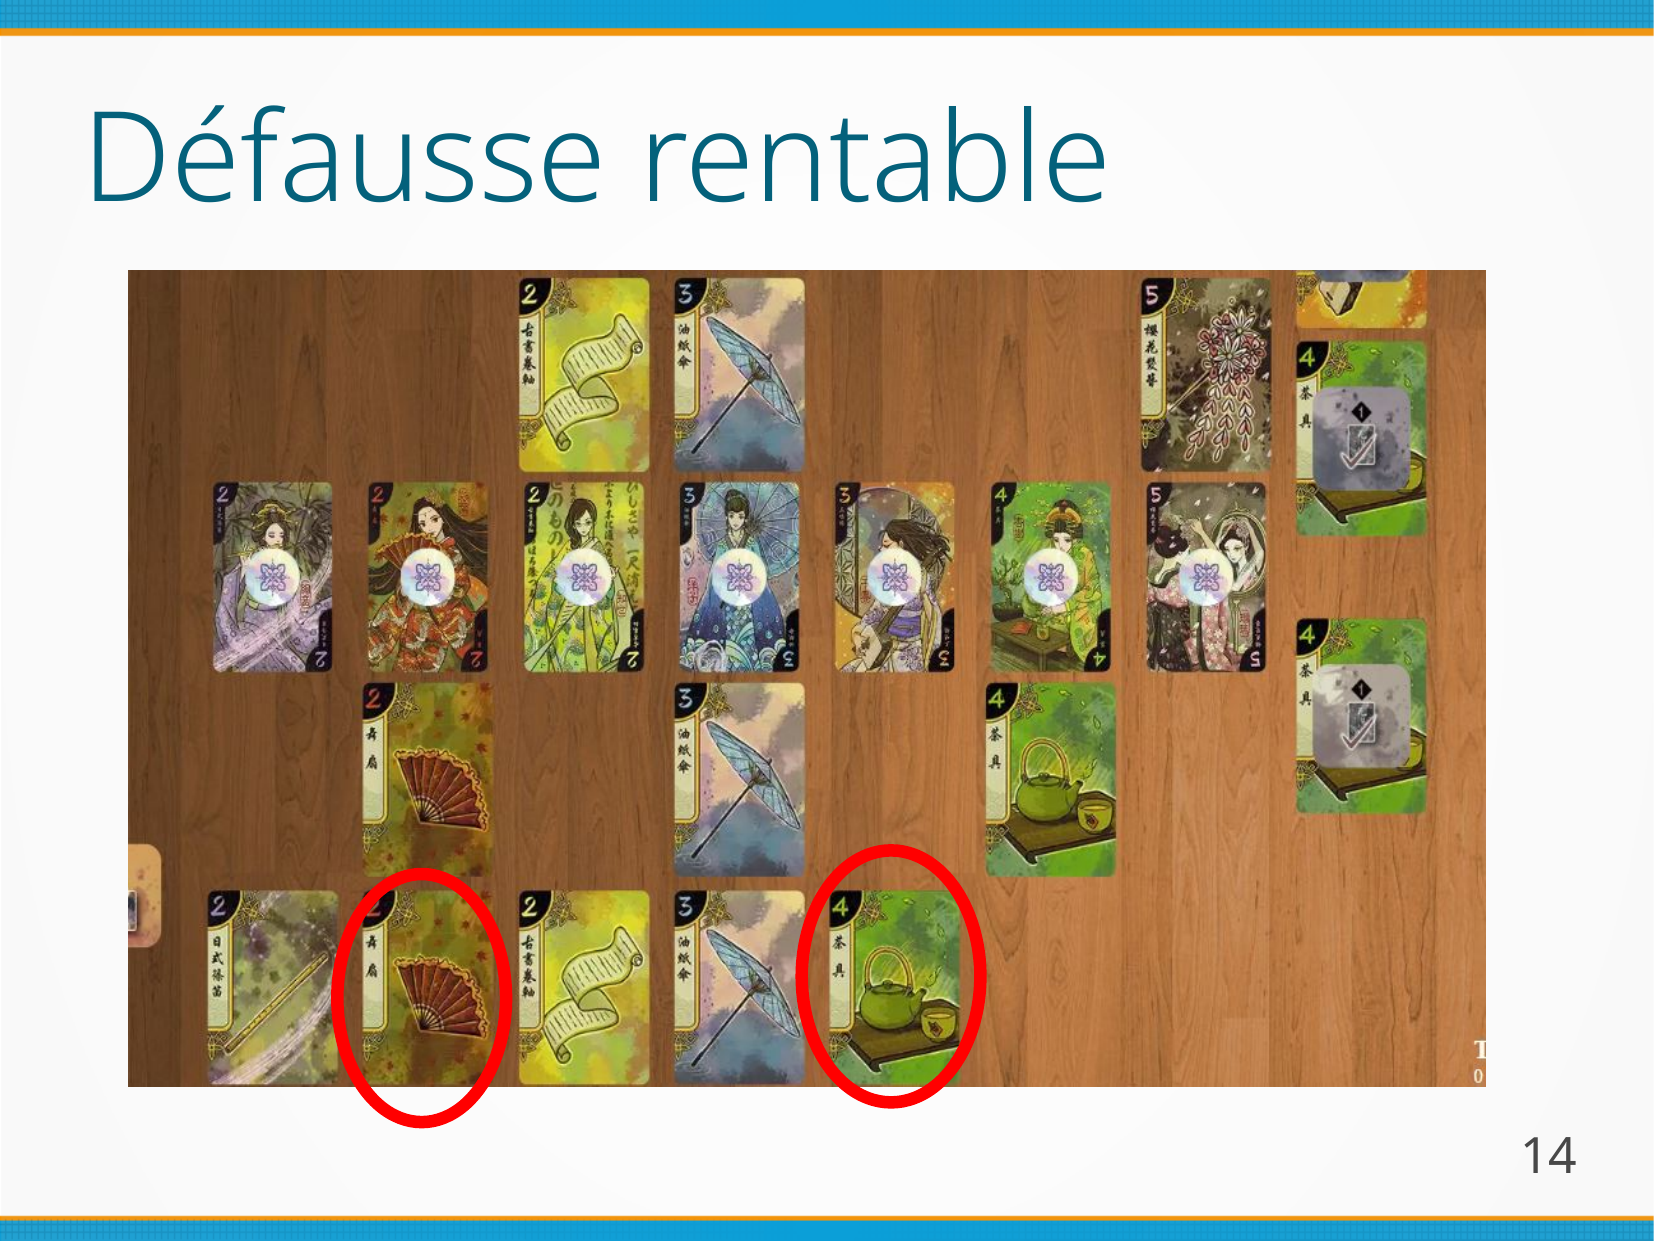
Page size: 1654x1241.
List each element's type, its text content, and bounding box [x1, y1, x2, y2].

title Défausse rentable [82, 49, 1571, 257]
picture [0, 0, 1654, 1241]
